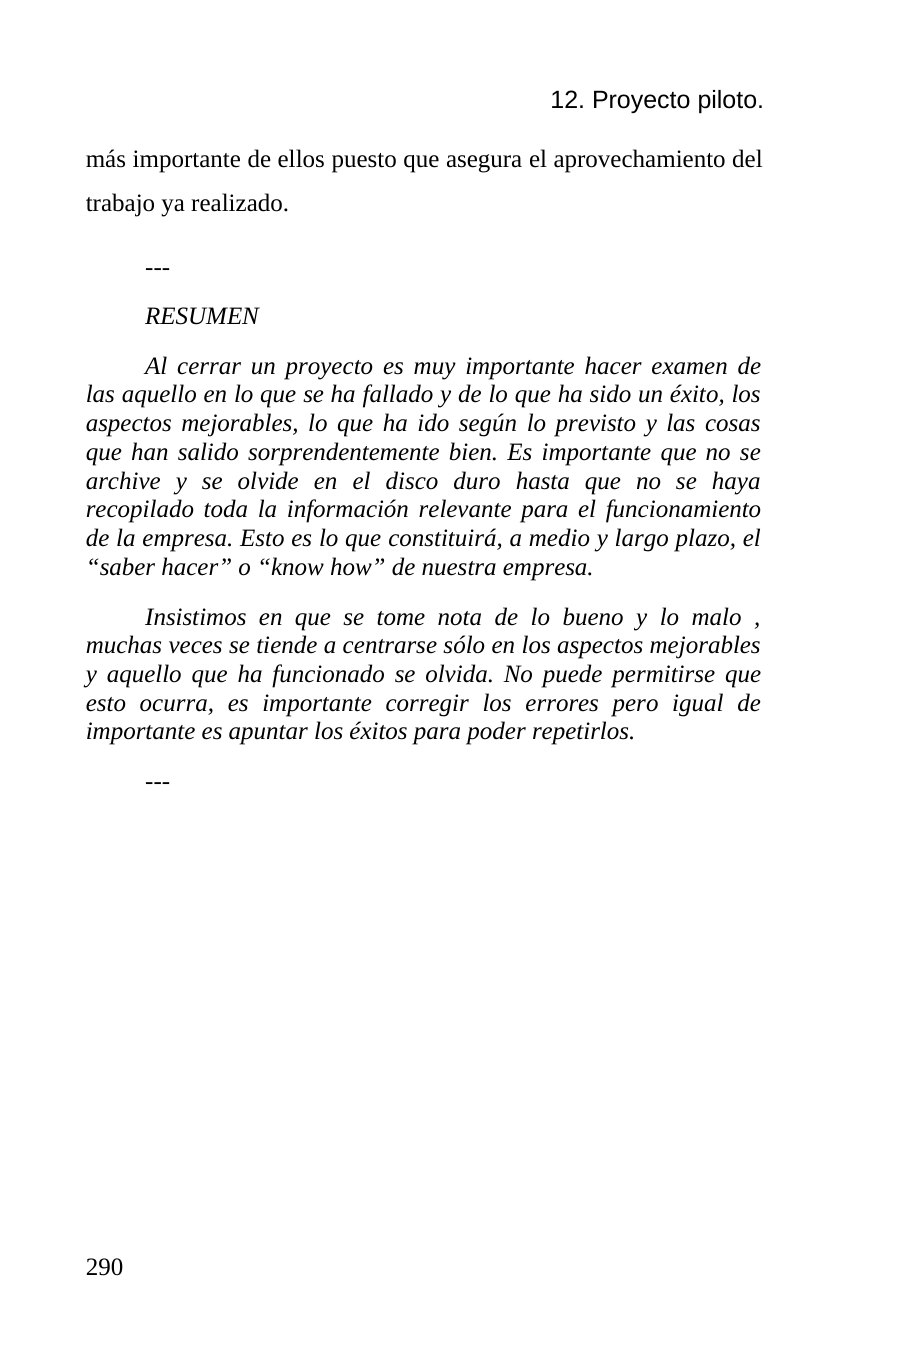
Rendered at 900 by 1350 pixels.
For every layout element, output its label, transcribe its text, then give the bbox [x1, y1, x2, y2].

text Al cerrar un proyecto es muy importante hacer examen de las aquello en lo que se ha fallado y de lo que ha sido un éxito, los aspectos mejorables, lo que ha ido según lo previsto y las cosas que han salido sorprendentemente bien. Es importante que no se archive y se olvide en el disco duro hasta que no se haya recopilado toda la información relevante para el funcionamiento de la empresa. Esto es lo que constituirá, a medio y largo plazo, el “saber hacer” o “know how” de nuestra empresa. [86, 351, 764, 581]
text --- [86, 252, 764, 280]
text Insistimos en que se tome nota de lo bueno y lo malo , muchas veces se tiende a centrarse sólo en los aspectos mejorables y aquello que ha funcionado se olvida. No puede permitirse que esto ocurra, es importante corregir los errores pero igual de importante es apuntar los éxitos para poder repetirlos. [86, 602, 764, 745]
text RESUMEN [86, 301, 764, 330]
text --- [86, 766, 764, 795]
text más importante de ellos puesto que asegura el aprovechamiento del trabajo ya realizado. [86, 144, 764, 216]
